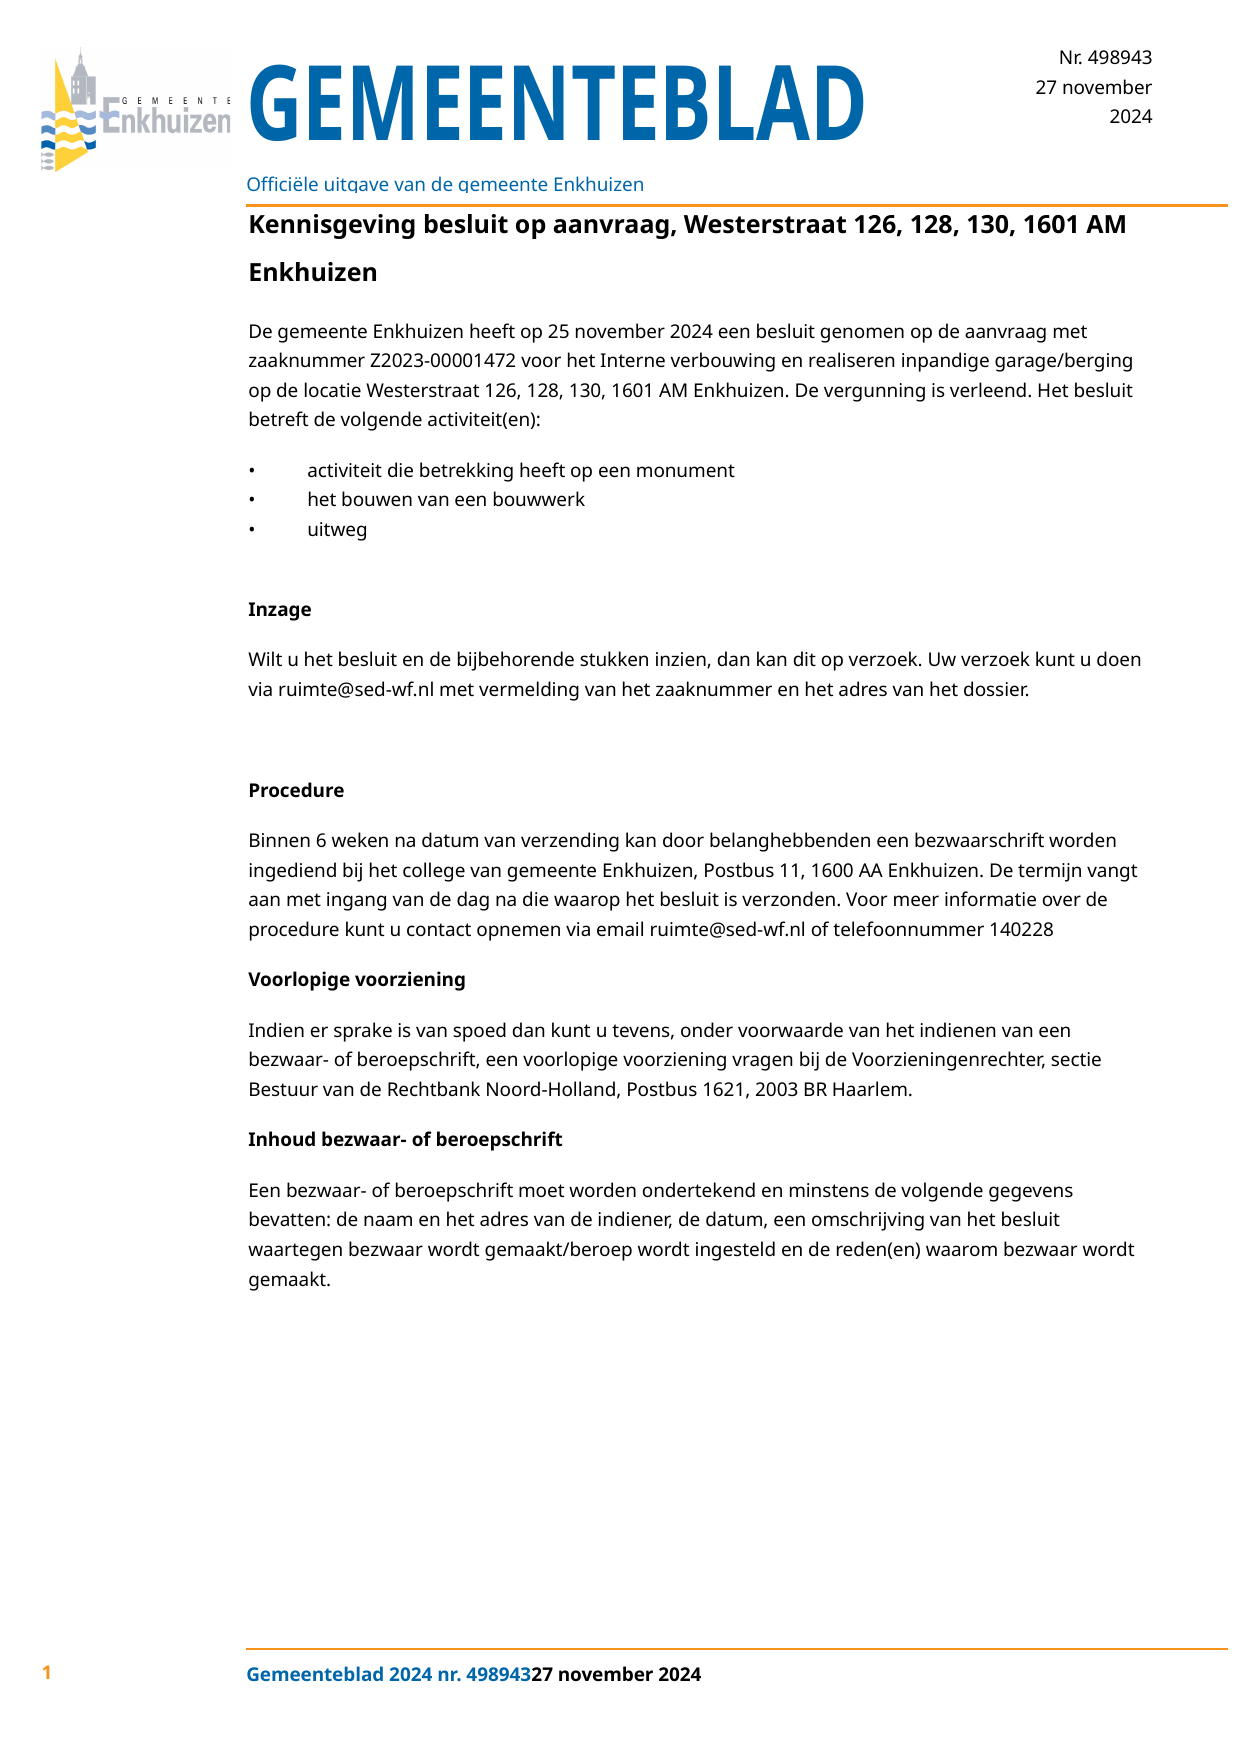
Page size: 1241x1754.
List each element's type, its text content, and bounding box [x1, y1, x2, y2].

text Voorlopige voorziening [248, 967, 1152, 992]
text Een bezwaar- of beroepschrift moet worden ondertekend en minstens de volgende gegevens bevatten: de naam en het adres van de indiener, de datum, een omschrijving van het besluit waartegen bezwaar wordt gemaakt/beroep wordt ingesteld en de reden(en) waarom bezwaar wordt gemaakt. [248, 1177, 1152, 1292]
text De gemeente Enkhuizen heeft op 25 november 2024 een besluit genomen op de aanvraag met zaaknummer Z2023-00001472 voor het Interne verbouwing en realiseren inpandige garage/berging op de locatie Westerstraat 126, 128, 130, 1601 AM Enkhuizen. De vergunning is verleend. Het besluit betreft de volgende activiteit(en): [248, 318, 1152, 432]
text Wilt u het besluit en de bijbehorende stukken inzien, dan kan dit op verzoek. Uw verzoek kunt u doen via ruimte@sed-wf.nl met vermelding van het zaaknummer en het adres van het dossier. [248, 647, 1152, 702]
text Binnen 6 weken na datum van verzending kan door belanghebbenden een bezwaarschrift worden ingediend bij het college van gemeente Enkhuizen, Postbus 11, 1600 AA Enkhuizen. De termijn vangt aan met ingang van de dag na die waarop het besluit is verzonden. Voor meer informatie over de procedure kunt u contact opnemen via email ruimte@sed-wf.nl of telefoonnummer 140228 [248, 827, 1152, 942]
text Inhoud bezwaar- of beroepschrift [248, 1127, 1152, 1152]
list uitweg [248, 516, 1152, 542]
list activiteit die betrekking heeft op een monument [248, 457, 1152, 483]
list het bouwen van een bouwwerk [248, 487, 1152, 512]
picture [41, 47, 231, 172]
text Kennisgeving besluit op aanvraag, Westerstraat 126, 128, 130, 1601 AM Enkhuizen [248, 207, 1152, 288]
text Procedure [248, 777, 1152, 803]
text Indien er sprake is van spoed dan kunt u tevens, onder voorwaarde van het indienen van een bezwaar- of beroepschrift, een voorlopige voorziening vragen bij de Voorzieningenrechter, sectie Bestuur van de Rechtbank Noord-Holland, Postbus 1621, 2003 BR Haarlem. [248, 1017, 1152, 1102]
text Inzage [248, 596, 1152, 622]
